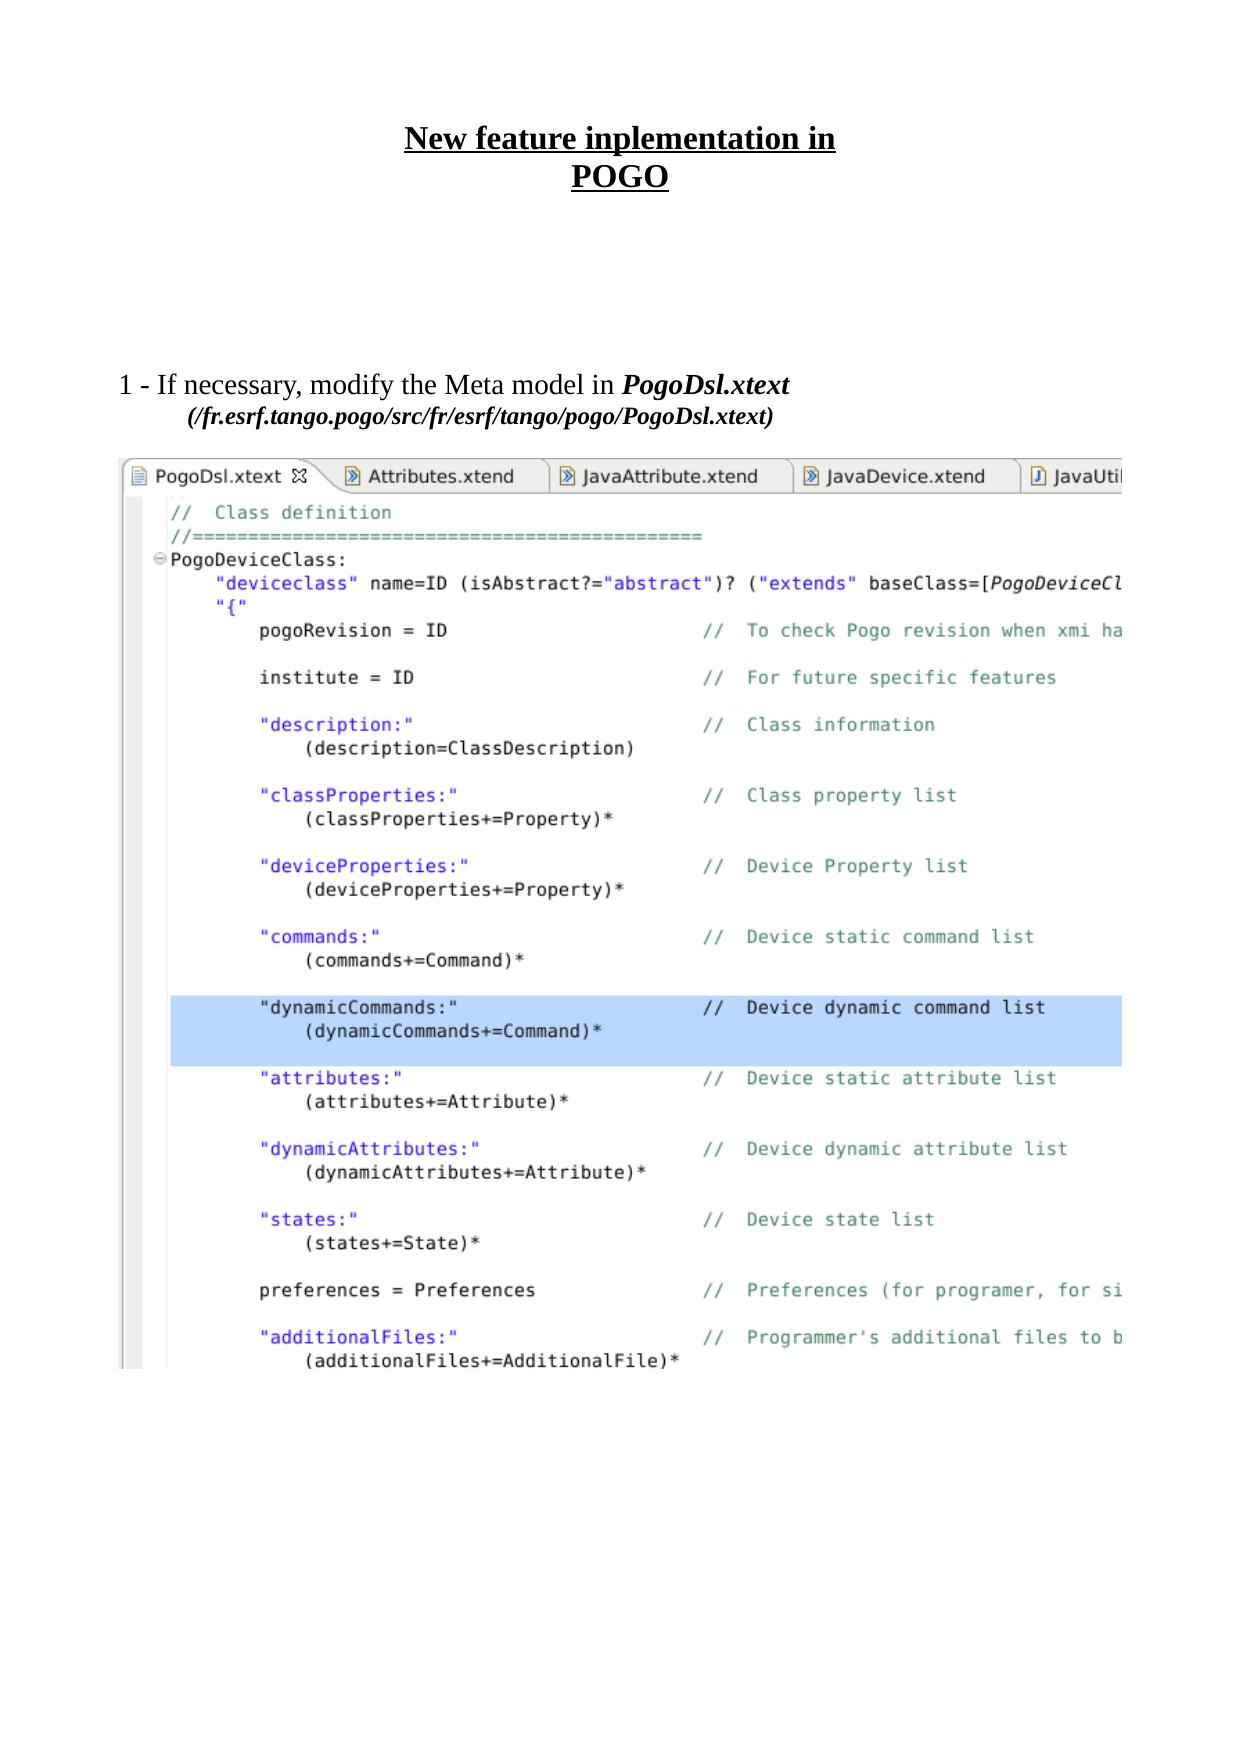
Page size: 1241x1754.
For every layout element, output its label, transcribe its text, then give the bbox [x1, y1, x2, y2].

text 1 - If necessary, modify the Meta model in PogoDsl.xtext [118, 367, 1122, 401]
text New feature inplementation in [118, 118, 1122, 156]
text (/fr.esrf.tango.pogo/src/fr/esrf/tango/pogo/PogoDsl.xtext) [118, 401, 1122, 429]
text POGO [118, 156, 1122, 195]
